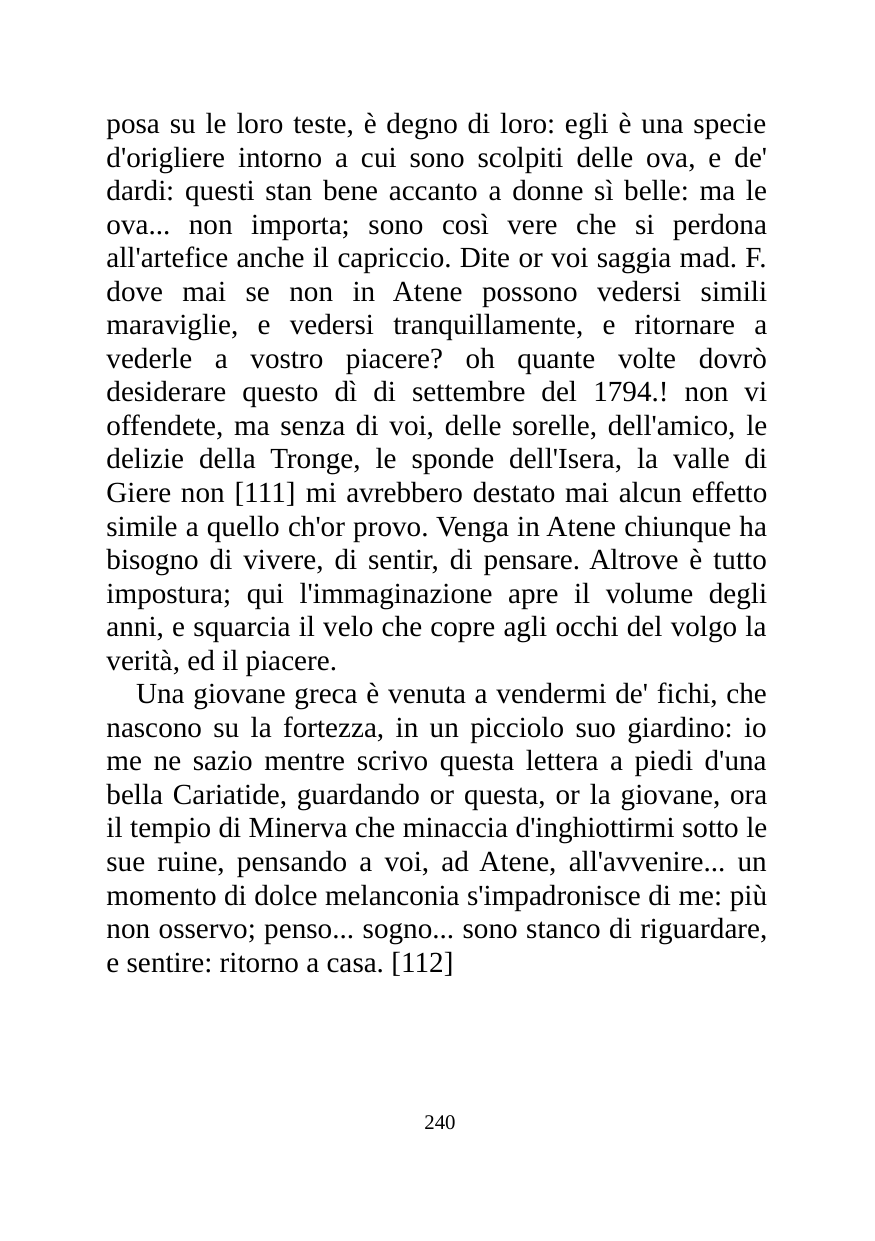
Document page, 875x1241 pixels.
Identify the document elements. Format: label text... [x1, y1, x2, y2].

text Una giovane greca è venuta a vendermi de' fichi, che nascono su la fortezza, in un picciolo suo giardino: io me ne sazio mentre scrivo questa lettera a piedi d'una bella Cariatide, guardando or questa, or la giovane, ora il tempio di Minerva che minaccia d'inghiottirmi sotto le sue ruine, pensando a voi, ad Atene, all'avvenire... un momento di dolce melanconia s'impadronisce di me: più non osservo; penso... sogno... sono stanco di riguardare, e sentire: ritorno a casa. [112] [106, 676, 768, 978]
text posa su le loro teste, è degno di loro: egli è una specie d'origliere intorno a cui sono scolpiti delle ova, e de' dardi: questi stan bene accanto a donne sì belle: ma le ova... non importa; sono così vere che si perdona all'artefice anche il capriccio. Dite or voi saggia mad. F. dove mai se non in Atene possono vedersi simili maraviglie, e vedersi tranquillamente, e ritornare a vederle a vostro piacere? oh quante volte dovrò desiderare questo dì di settembre del 1794.! non vi offendete, ma senza di voi, delle sorelle, dell'amico, le delizie della Tronge, le sponde dell'Isera, la valle di Giere non [111] mi avrebbero destato mai alcun effetto simile a quello ch'or provo. Venga in Atene chiunque ha bisogno di vivere, di sentir, di pensare. Altrove è tutto impostura; qui l'immaginazione apre il volume degli anni, e squarcia il velo che copre agli occhi del volgo la verità, ed il piacere. [106, 106, 768, 676]
